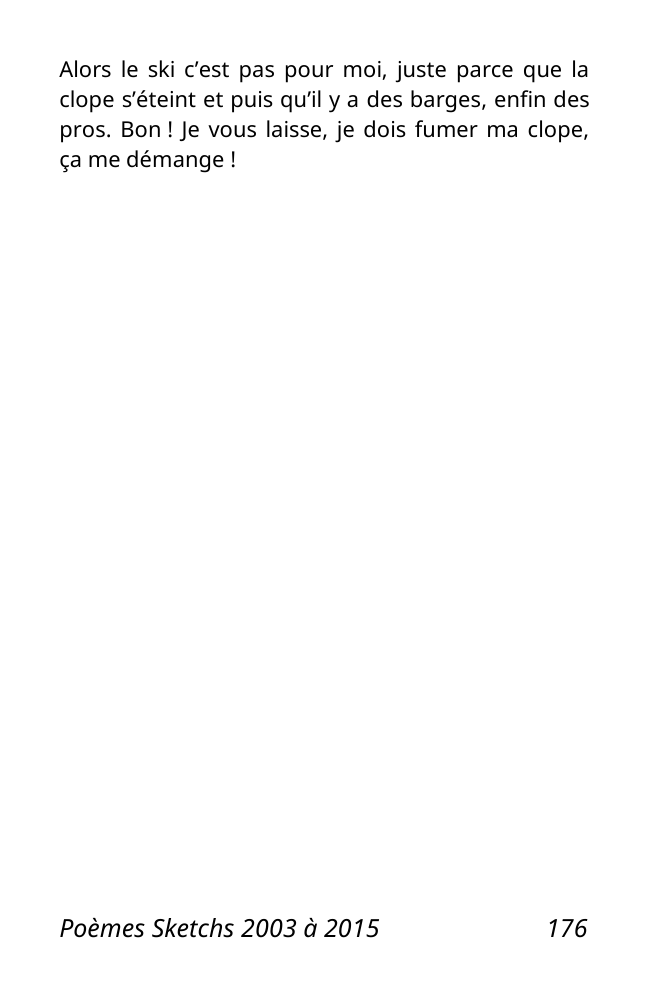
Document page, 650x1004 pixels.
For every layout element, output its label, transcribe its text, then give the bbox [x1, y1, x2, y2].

text Alors le ski c’est pas pour moi, juste parce que la clope s’éteint et puis qu’il y a des barges, enfin des pros. Bon ! Je vous laisse, je dois fumer ma clope, ça me démange ! [59, 54, 591, 174]
